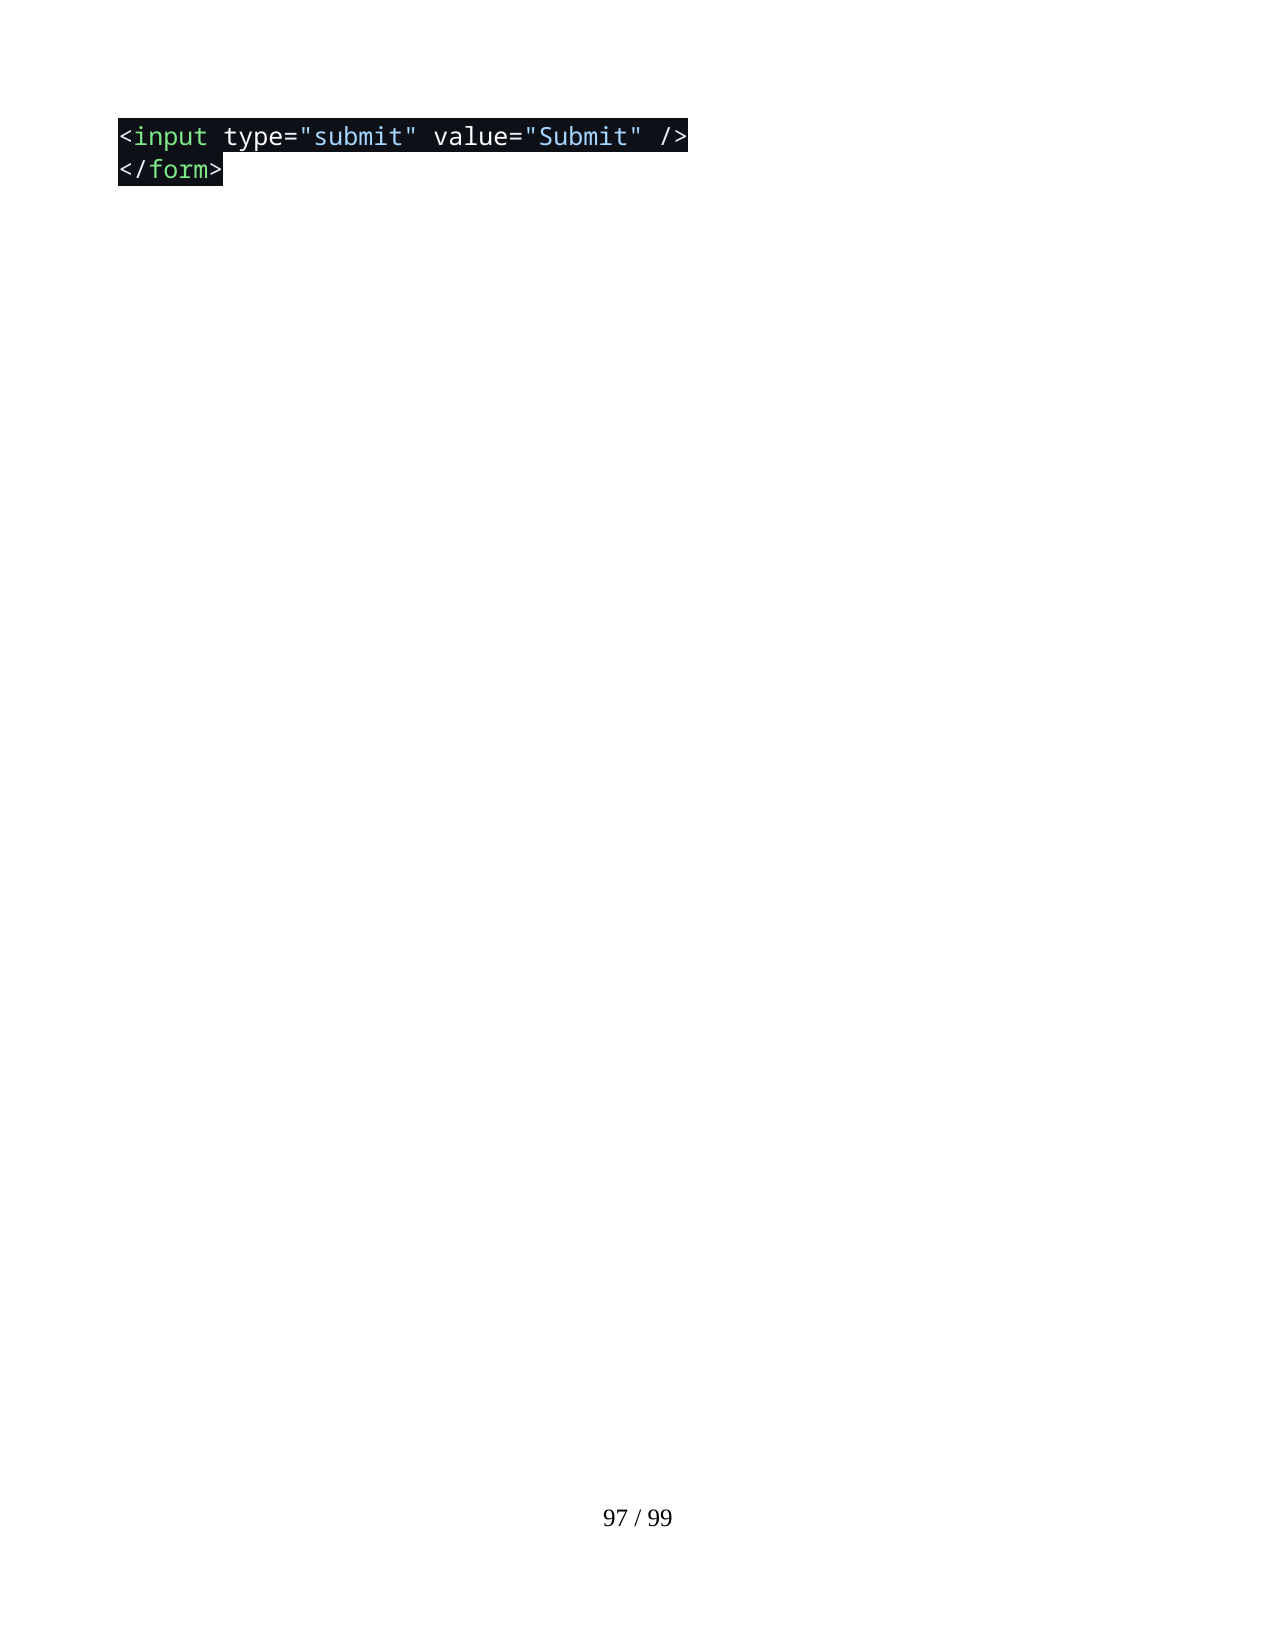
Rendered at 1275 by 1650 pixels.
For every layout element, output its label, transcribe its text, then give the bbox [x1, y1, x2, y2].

text <input type="submit" value="Submit" /> [118, 118, 1157, 152]
text </form> [118, 152, 1157, 186]
